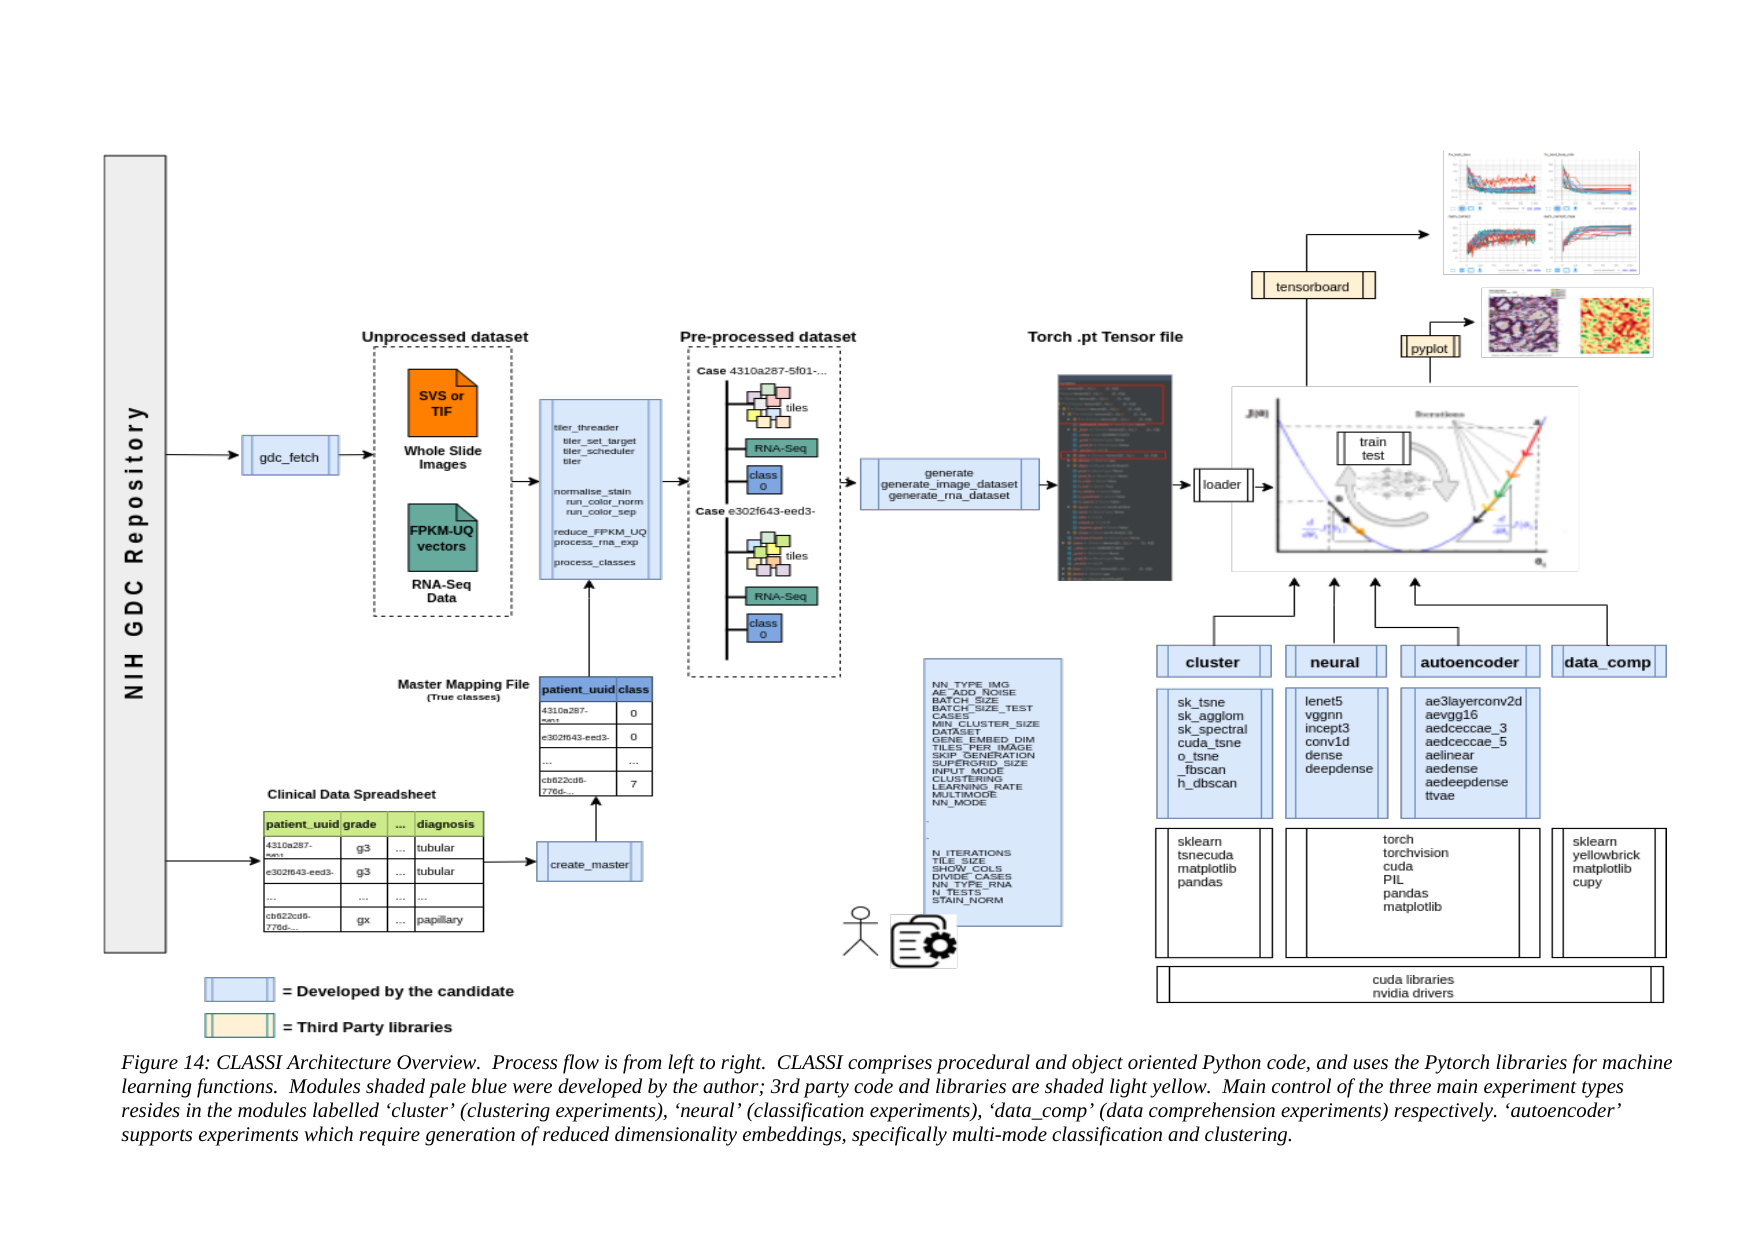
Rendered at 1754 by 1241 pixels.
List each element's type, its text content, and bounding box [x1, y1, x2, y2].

picture [103, 151, 1667, 1039]
text Figure 14: CLASSI Architecture Overview. Process flow is from left to right. CLASSI comprises procedural and object oriented Python code, and uses the Pytorch libraries for machine learning functions. Modules shaded pale blue were developed by the author; 3rd party code and libraries are shaded light yellow. Main control of the three main experiment types resides in the modules labelled ‘cluster’ (clustering experiments), ‘neural’ (classification experiments), ‘data_comp’ (data comprehension experiments) respectively. ‘autoencoder’ supports experiments which require generation of reduced dimensionality embeddings, specifically multi-mode classification and clustering. [121, 164, 1684, 1146]
